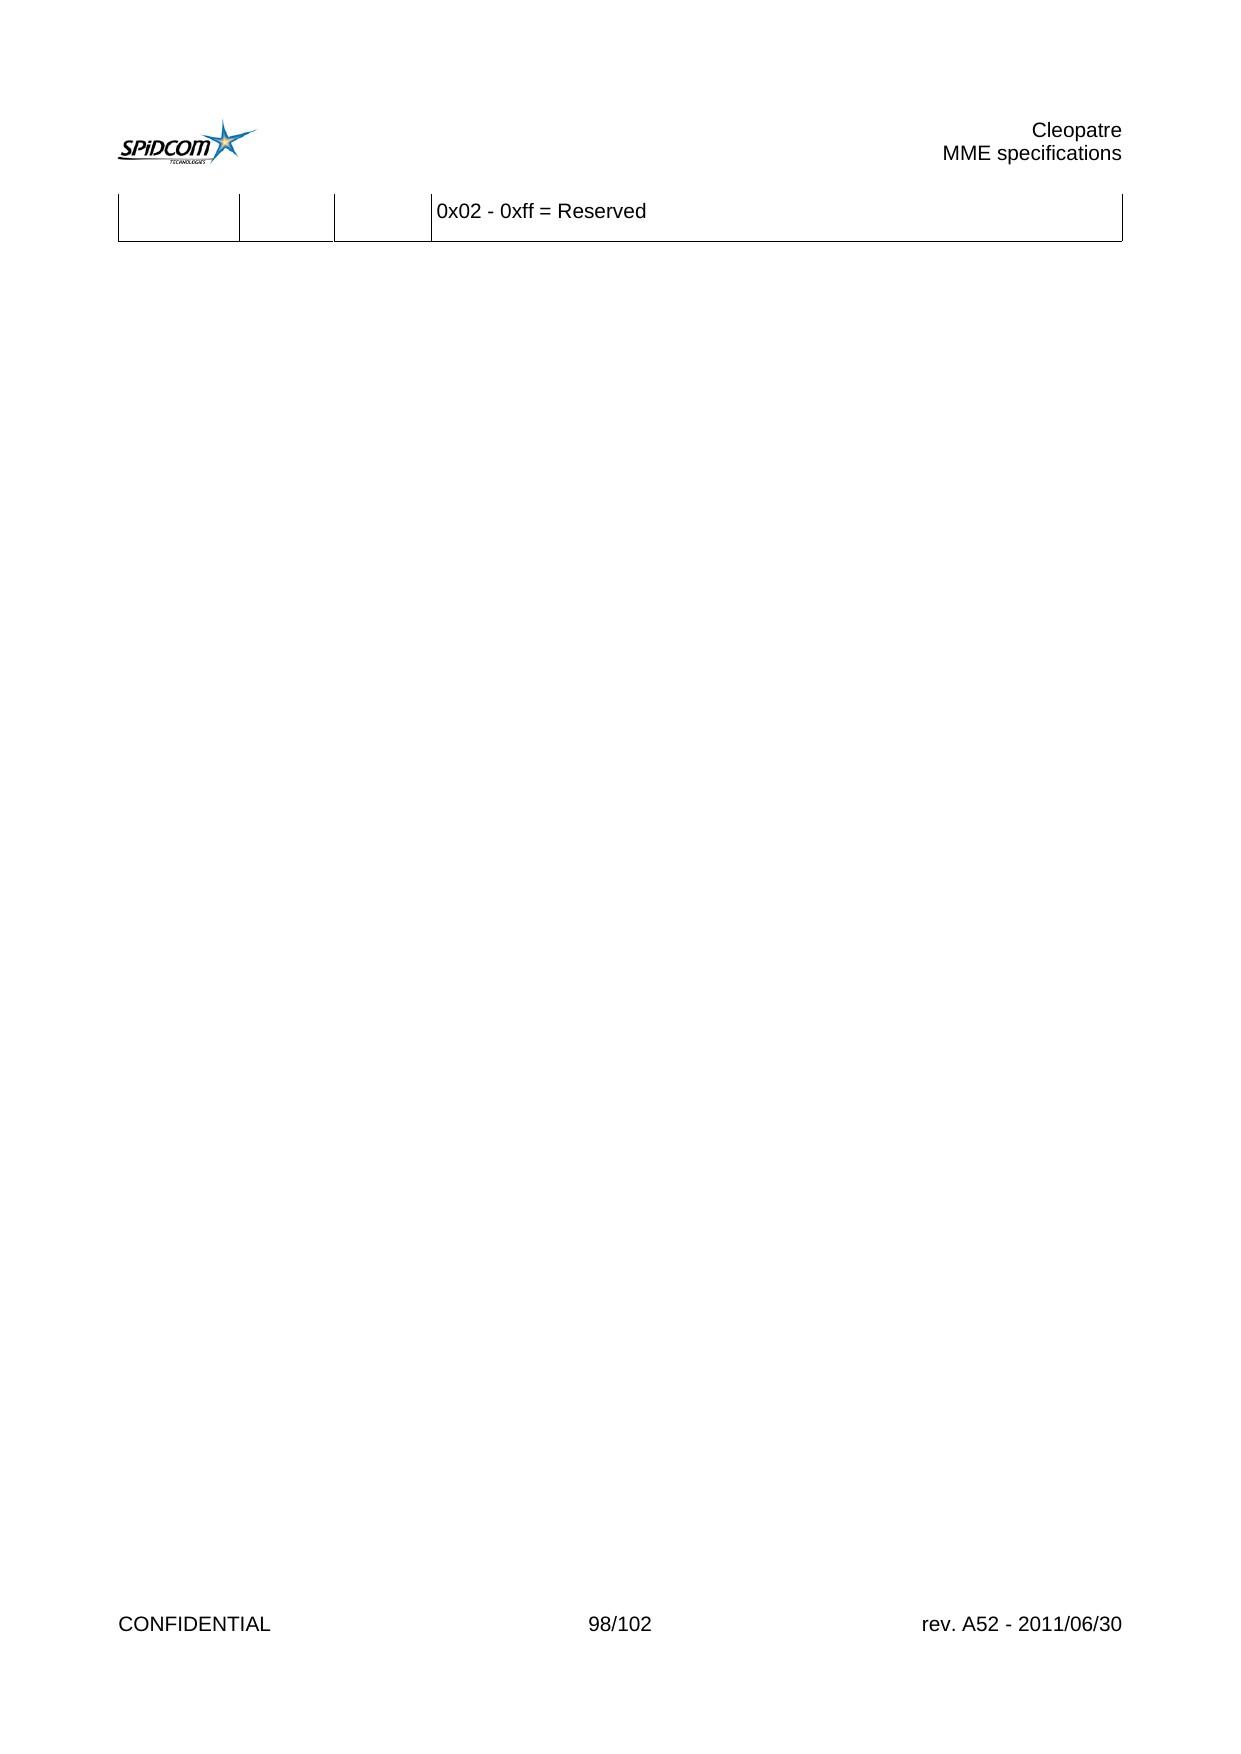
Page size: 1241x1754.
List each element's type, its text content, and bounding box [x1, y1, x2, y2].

table_cell 0x02 - 0xff = Reserved [432, 194, 1122, 241]
table_cell [335, 194, 431, 241]
table_cell [119, 194, 239, 241]
table_cell [240, 194, 333, 241]
picture [117, 118, 258, 165]
